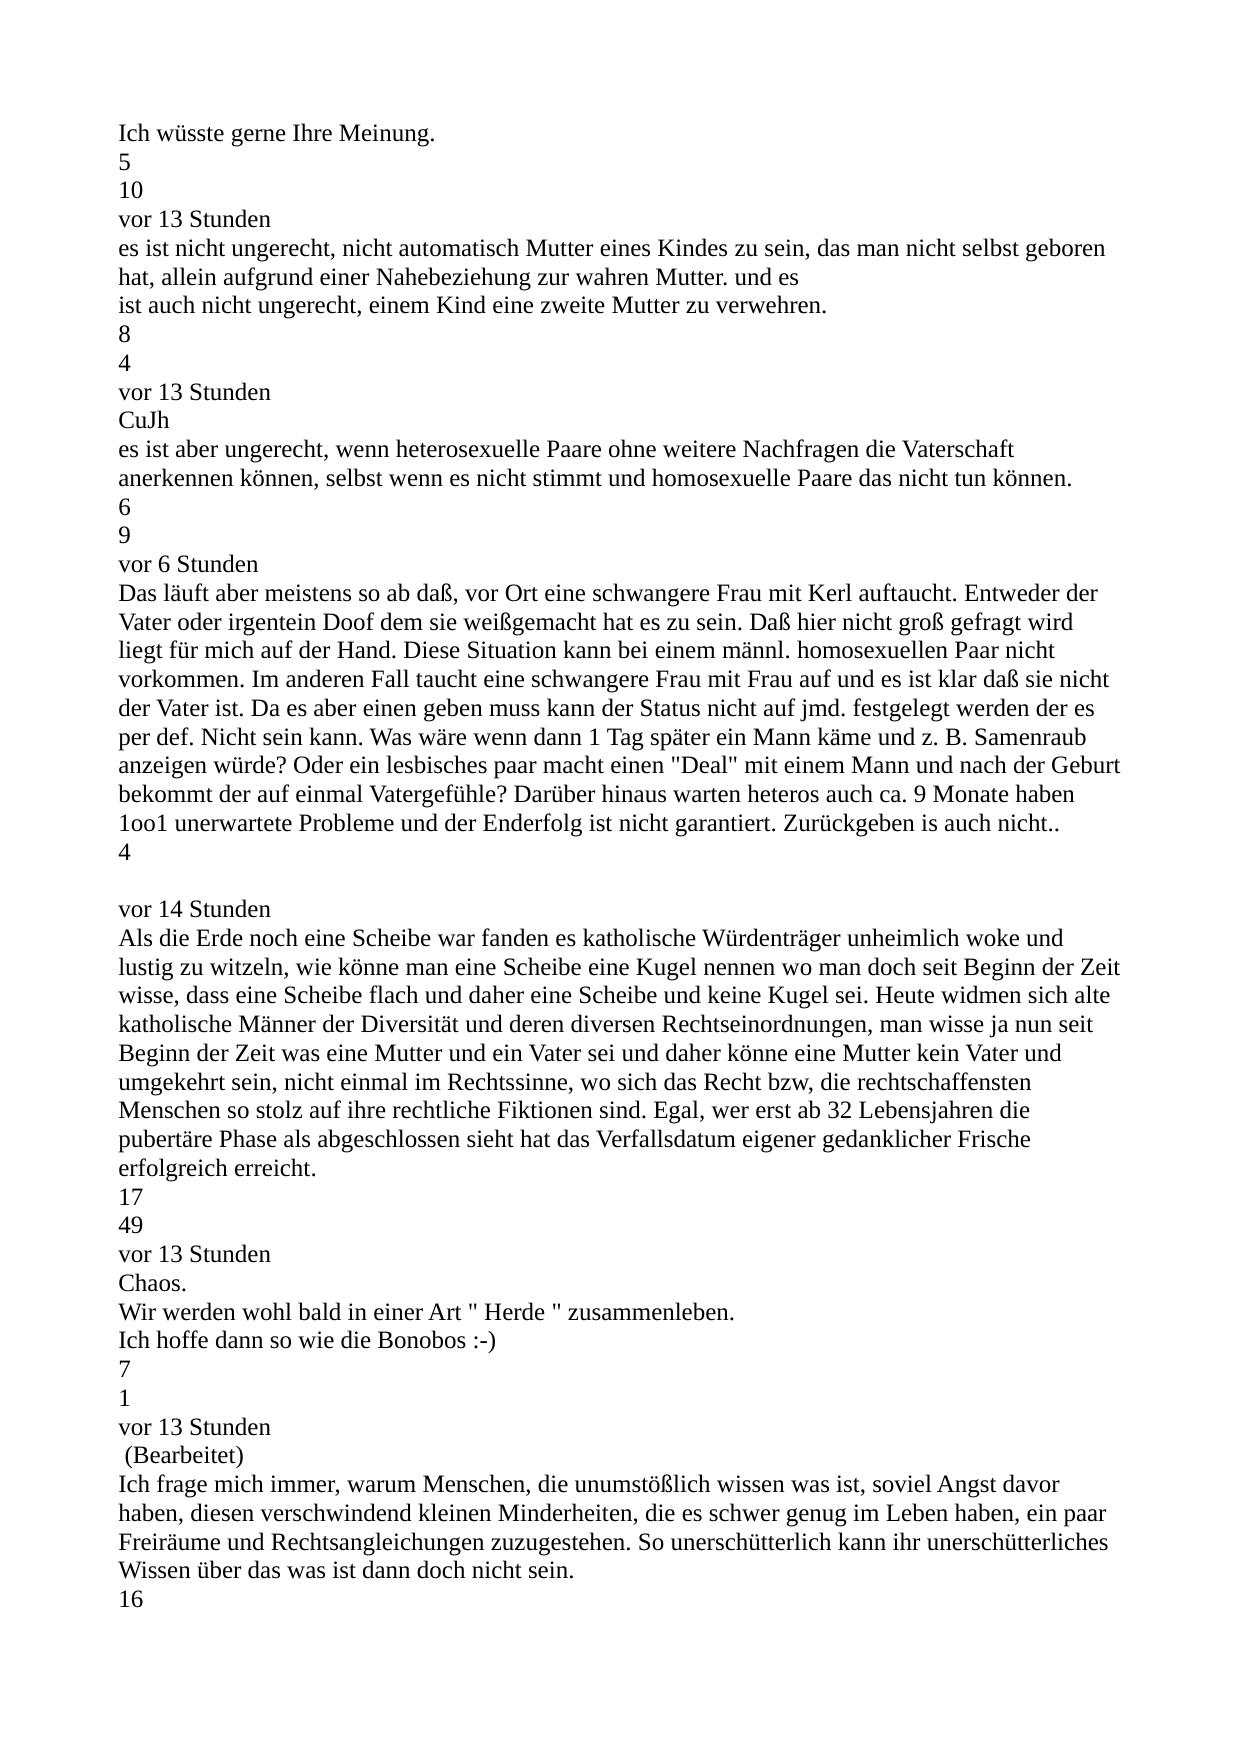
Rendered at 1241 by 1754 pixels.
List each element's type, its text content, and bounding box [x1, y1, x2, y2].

text Ich hoffe dann so wie die Bonobos :-) [118, 1326, 1122, 1354]
text (Bearbeitet) [118, 1441, 1122, 1469]
text CuJh [118, 406, 1122, 434]
text Das läuft aber meistens so ab daß, vor Ort eine schwangere Frau mit Kerl auftaucht. Entweder der Vater oder irgentein Doof dem sie weißgemacht hat es zu sein. Daß hier nicht groß gefragt wird liegt für mich auf der Hand. Diese Situation kann bei einem männl. homosexuellen Paar nicht vorkommen. Im anderen Fall taucht eine schwangere Frau mit Frau auf und es ist klar daß sie nicht der Vater ist. Da es aber einen geben muss kann der Status nicht auf jmd. festgelegt werden der es per def. Nicht sein kann. Was wäre wenn dann 1 Tag später ein Mann käme und z. B. Samenraub anzeigen würde? Oder ein lesbisches paar macht einen "Deal" mit einem Mann und nach der Geburt bekommt der auf einmal Vatergefühle? Darüber hinaus warten heteros auch ca. 9 Monate haben 1oo1 unerwartete Probleme und der Enderfolg ist nicht garantiert. Zurückgeben is auch nicht.. [118, 578, 1122, 837]
text vor 13 Stunden [118, 377, 1122, 406]
text 8 [118, 319, 1122, 348]
text 1 [118, 1383, 1122, 1412]
text 16 [118, 1584, 1122, 1613]
text 5 [118, 147, 1122, 176]
text Wir werden wohl bald in einer Art " Herde " zusammenleben. [118, 1297, 1122, 1326]
text 4 [118, 837, 1122, 866]
text 6 [118, 492, 1122, 521]
text Ich frage mich immer, warum Menschen, die unumstößlich wissen was ist, soviel Angst davor haben, diesen verschwindend kleinen Minderheiten, die es schwer genug im Leben haben, ein paar Freiräume und Rechtsangleichungen zuzugestehen. So unerschütterlich kann ihr unerschütterliches Wissen über das was ist dann doch nicht sein. [118, 1469, 1122, 1584]
text 10 [118, 176, 1122, 204]
text es ist nicht ungerecht, nicht automatisch Mutter eines Kindes zu sein, das man nicht selbst geboren hat, allein aufgrund einer Nahebeziehung zur wahren Mutter. und es [118, 233, 1122, 291]
text Chaos. [118, 1268, 1122, 1297]
text 7 [118, 1354, 1122, 1383]
text vor 6 Stunden [118, 549, 1122, 578]
text 4 [118, 348, 1122, 377]
text 17 [118, 1182, 1122, 1211]
text vor 13 Stunden [118, 1412, 1122, 1441]
text Ich wüsste gerne Ihre Meinung. [118, 118, 1122, 147]
text Als die Erde noch eine Scheibe war fanden es katholische Würdenträger unheimlich woke und lustig zu witzeln, wie könne man eine Scheibe eine Kugel nennen wo man doch seit Beginn der Zeit wisse, dass eine Scheibe flach und daher eine Scheibe und keine Kugel sei. Heute widmen sich alte katholische Männer der Diversität und deren diversen Rechtseinordnungen, man wisse ja nun seit Beginn der Zeit was eine Mutter und ein Vater sei und daher könne eine Mutter kein Vater und umgekehrt sein, nicht einmal im Rechtssinne, wo sich das Recht bzw, die rechtschaffensten Menschen so stolz auf ihre rechtliche Fiktionen sind. Egal, wer erst ab 32 Lebensjahren die pubertäre Phase als abgeschlossen sieht hat das Verfallsdatum eigener gedanklicher Frische erfolgreich erreicht. [118, 923, 1122, 1182]
text es ist aber ungerecht, wenn heterosexuelle Paare ohne weitere Nachfragen die Vaterschaft anerkennen können, selbst wenn es nicht stimmt und homosexuelle Paare das nicht tun können. [118, 434, 1122, 492]
text 49 [118, 1211, 1122, 1239]
text vor 13 Stunden [118, 1239, 1122, 1268]
text 9 [118, 521, 1122, 549]
text vor 13 Stunden [118, 204, 1122, 233]
text ist auch nicht ungerecht, einem Kind eine zweite Mutter zu verwehren. [118, 291, 1122, 319]
text vor 14 Stunden [118, 894, 1122, 923]
